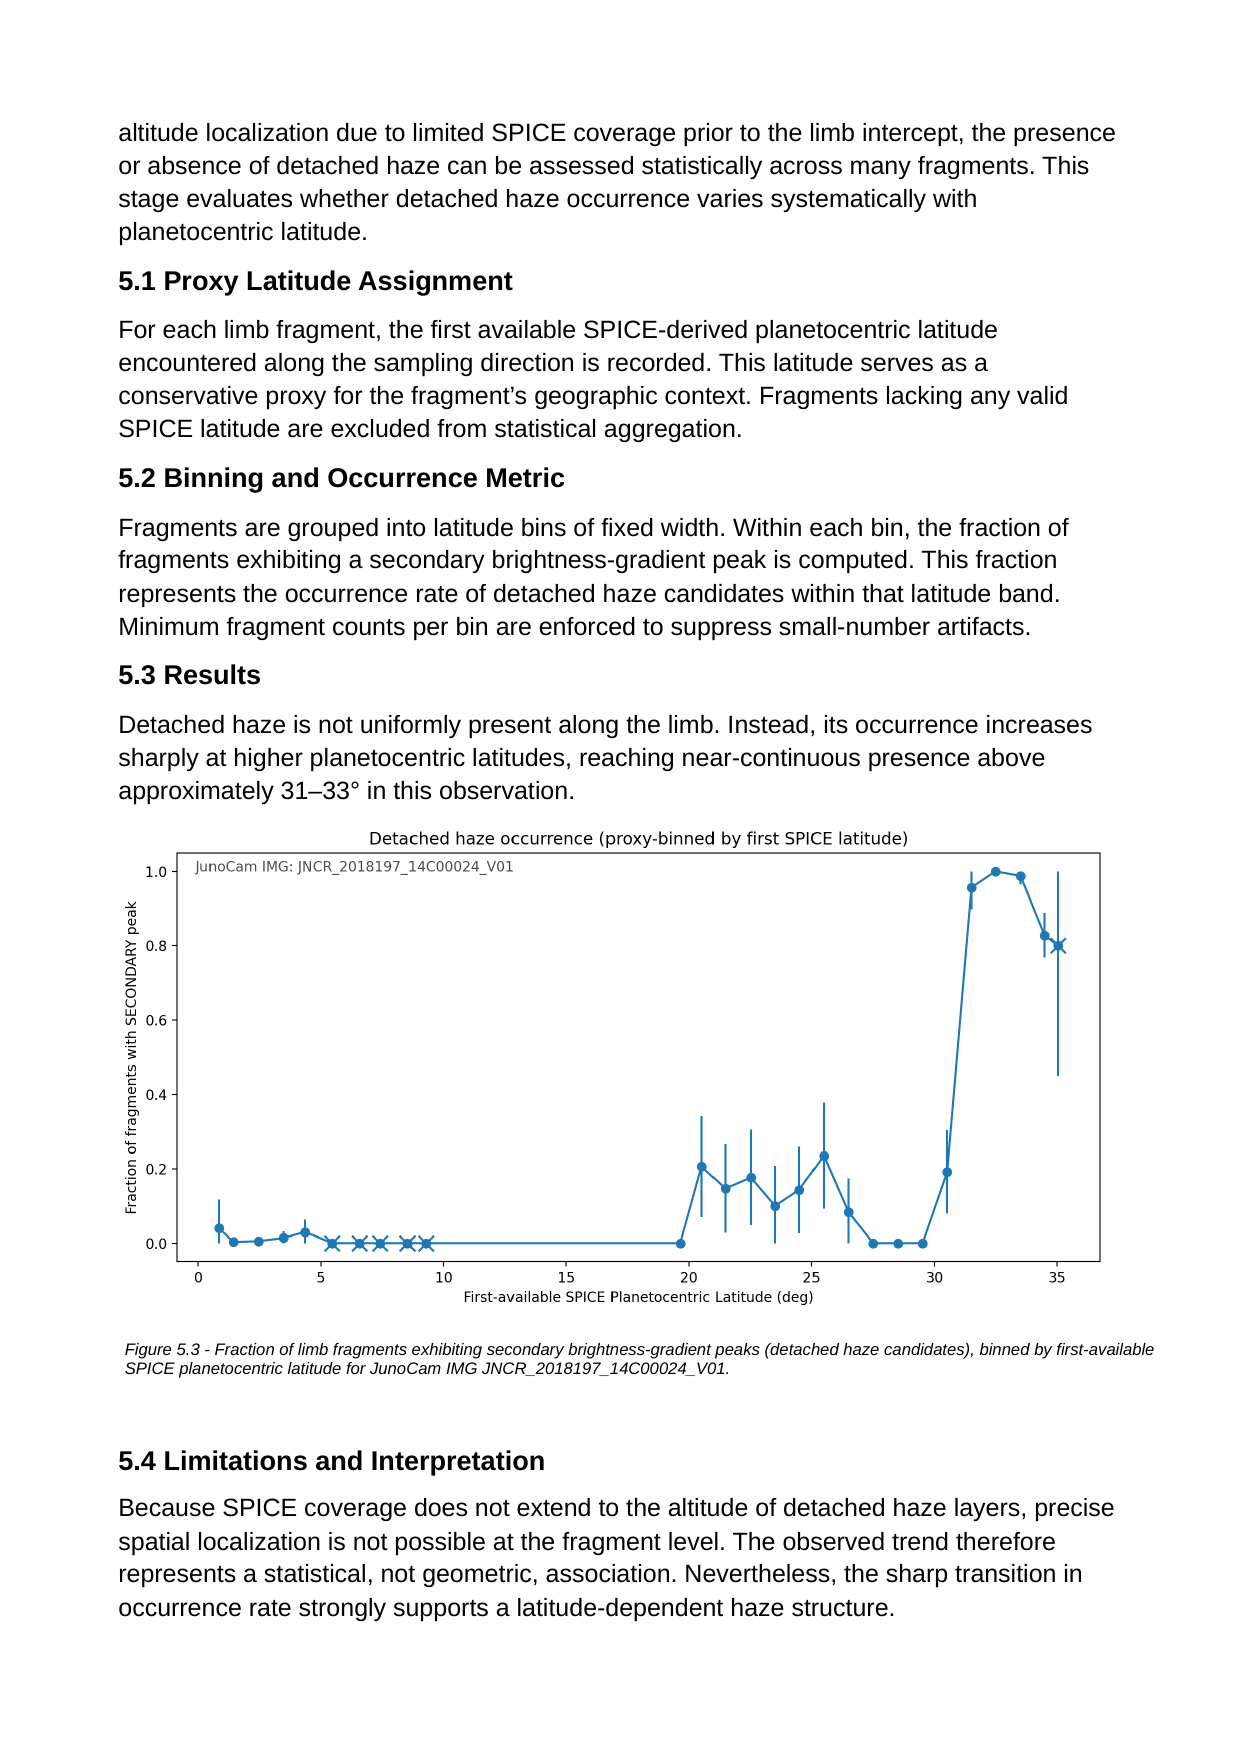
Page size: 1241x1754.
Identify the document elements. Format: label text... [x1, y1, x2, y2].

text Detached haze is not uniformly present along the limb. Instead, its occurrence increases sharply at higher planetocentric latitudes, reaching near-continuous presence above approximately 31–33° in this observation. [118, 710, 1122, 804]
text For each limb fragment, the first available SPICE-derived planetocentric latitude encountered along the sampling direction is recorded. This latitude serves as a conservative proxy for the fragment’s geographic context. Fragments lacking any valid SPICE latitude are excluded from statistical aggregation. [118, 315, 1122, 443]
text Because SPICE coverage does not extend to the altitude of detached haze layers, precise spatial localization is not possible at the fragment level. The observed trend therefore represents a statistical, not geometric, association. Nevertheless, the sharp transition in occurrence rate strongly supports a latitude-dependent haze structure. [118, 1493, 1122, 1621]
text altitude localization due to limited SPICE coverage prior to the limb intercept, the presence or absence of detached haze can be assessed statistically across many fragments. This stage evaluates whether detached haze occurrence varies systematically with planetocentric latitude. [118, 118, 1122, 246]
text 5.3 Results [118, 659, 1122, 690]
text Fragments are grouped into latitude bins of fixed width. Within each bin, the fraction of fragments exhibiting a secondary brightness-gradient peak is computed. This fraction represents the occurrence rate of detached haze candidates within that latitude band. Minimum fragment counts per bin are enforced to suppress small-number artifacts. [118, 512, 1122, 640]
text 5.1 Proxy Latitude Assignment [118, 265, 1122, 296]
text 5.2 Binning and Occurrence Metric [118, 462, 1122, 493]
subtitle 5.4 Limitations and Interpretation [118, 1445, 1122, 1476]
picture [110, 817, 1115, 1320]
